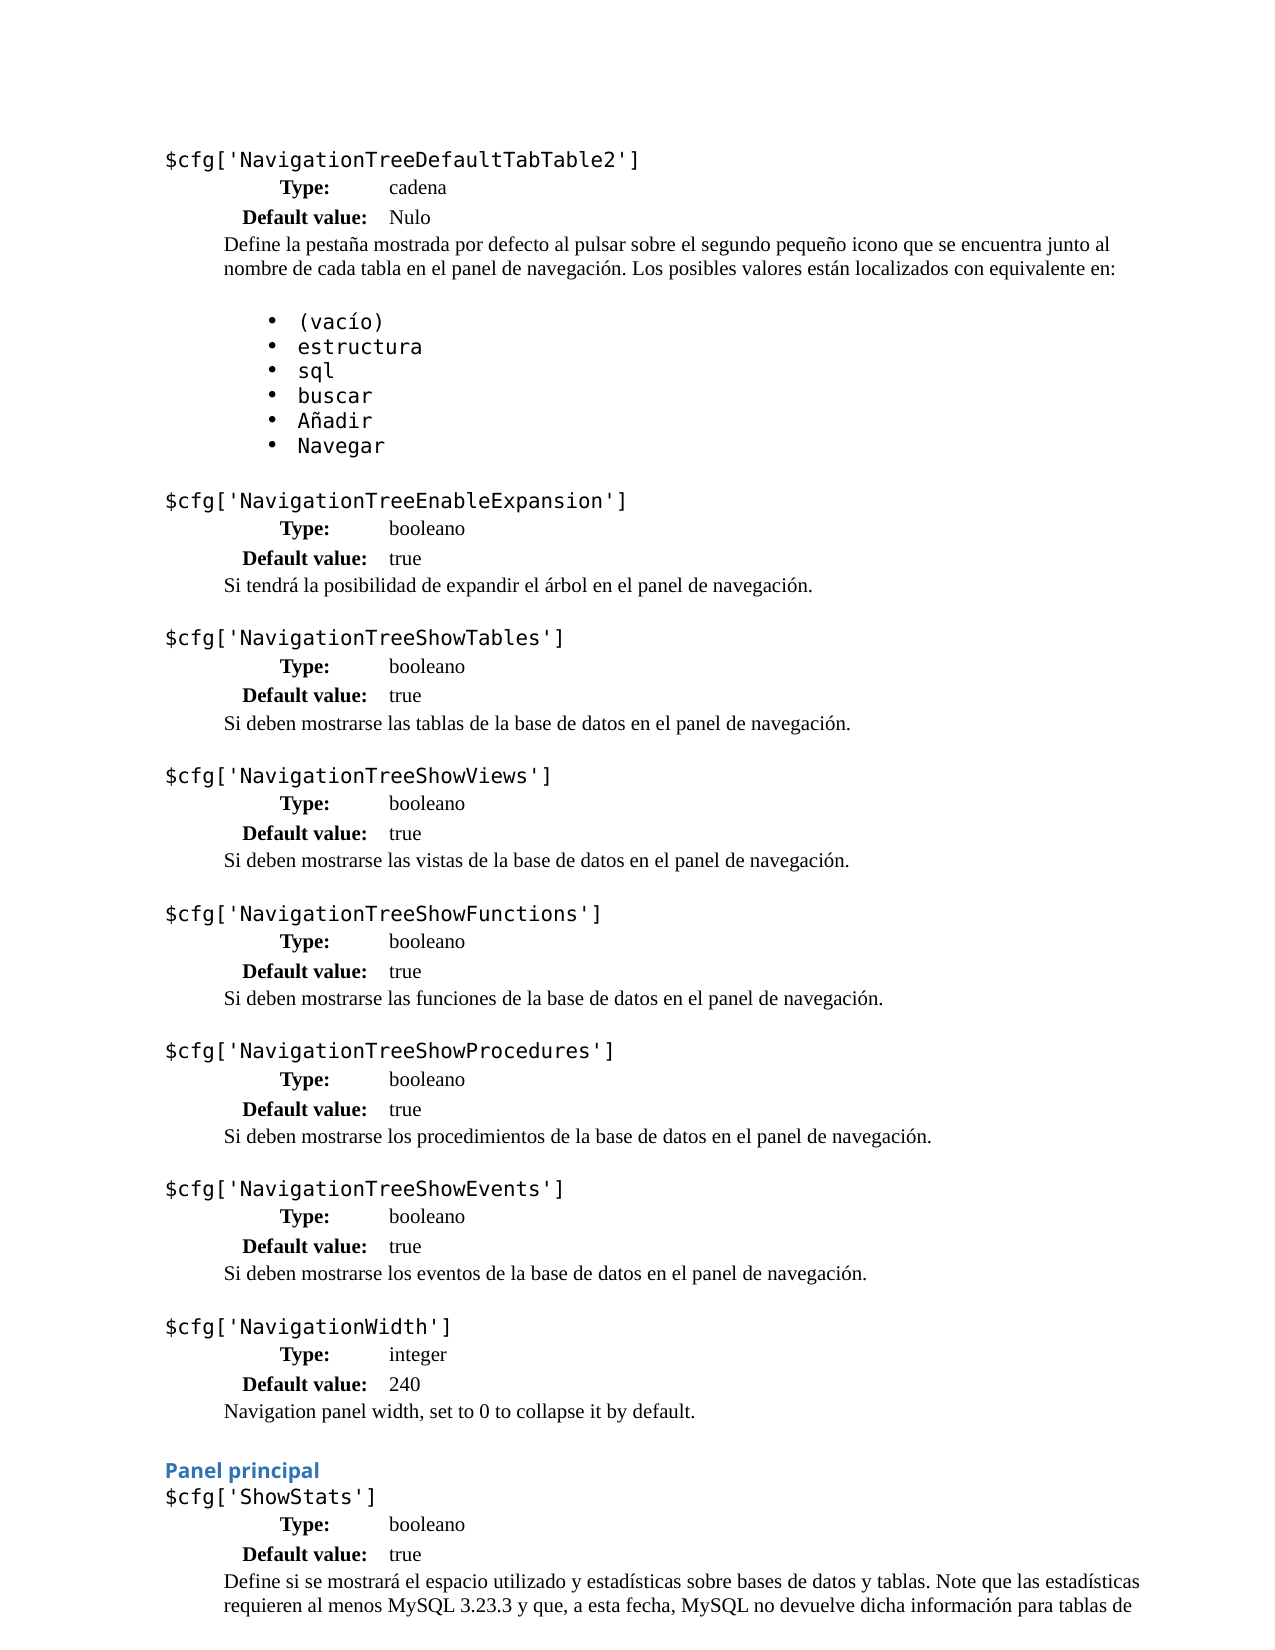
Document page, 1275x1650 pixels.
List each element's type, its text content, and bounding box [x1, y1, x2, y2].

subtitle $cfg['NavigationTreeEnableExpansion'] [164, 488, 1164, 513]
subtitle $cfg['NavigationTreeShowFunctions'] [164, 902, 1164, 926]
list Si deben mostrarse las tablas de la base de datos en el panel de navegación. [224, 710, 1164, 734]
table_header Type: [224, 1064, 386, 1094]
subtitle Panel principal [164, 1457, 1164, 1485]
table_header booleano [386, 513, 493, 543]
table_header booleano [386, 1201, 493, 1231]
table_header Type: [224, 1201, 386, 1231]
table_header booleano [386, 788, 493, 818]
list Añadir [268, 409, 1164, 434]
table_header cadena [386, 172, 471, 202]
table_cell Default value: [224, 956, 386, 986]
table_cell true [386, 956, 493, 986]
table_cell true [386, 1094, 493, 1123]
list Si tendrá la posibilidad de expandir el árbol en el panel de navegación. [224, 573, 1164, 597]
table_header Type: [224, 926, 386, 956]
table_cell true [386, 681, 493, 710]
subtitle $cfg['ShowStats'] [164, 1485, 1164, 1509]
table_header integer [386, 1339, 471, 1369]
list estructura [268, 334, 1164, 359]
list buscar [268, 384, 1164, 409]
list Si deben mostrarse las vistas de la base de datos en el panel de navegación. [224, 848, 1164, 872]
list Navigation panel width, set to 0 to collapse it by default. [224, 1399, 1164, 1423]
table_cell true [386, 1539, 493, 1569]
table_header booleano [386, 926, 493, 956]
table_cell Default value: [224, 818, 386, 848]
subtitle $cfg['NavigationTreeShowTables'] [164, 626, 1164, 651]
table_cell Default value: [224, 1094, 386, 1123]
table_header Type: [224, 1339, 386, 1369]
table_header Type: [224, 172, 386, 202]
table_header booleano [386, 651, 493, 681]
table_header Type: [224, 651, 386, 681]
table_cell Default value: [224, 202, 386, 232]
subtitle $cfg['NavigationTreeDefaultTabTable2'] [164, 148, 1164, 172]
subtitle $cfg['NavigationTreeShowProcedures'] [164, 1039, 1164, 1064]
list Navegar [268, 434, 1164, 459]
table_cell true [386, 818, 493, 848]
table_header booleano [386, 1064, 493, 1094]
table_header Type: [224, 1510, 386, 1539]
subtitle $cfg['NavigationTreeShowViews'] [164, 764, 1164, 788]
list Si deben mostrarse los eventos de la base de datos en el panel de navegación. [224, 1261, 1164, 1285]
table_cell Nulo [386, 202, 471, 232]
table_header Type: [224, 513, 386, 543]
table_header Type: [224, 788, 386, 818]
list Si deben mostrarse los procedimientos de la base de datos en el panel de navegación. [224, 1123, 1164, 1148]
table_cell Default value: [224, 1369, 386, 1399]
list Define si se mostrará el espacio utilizado y estadísticas sobre bases de datos y tablas. Note que las estadísticas requieren al menos MySQL 3.23.3 y que, a esta fecha, MySQL no devuelve dicha información para tablas de [224, 1569, 1164, 1617]
table_cell 240 [386, 1369, 471, 1399]
table_cell Default value: [224, 1231, 386, 1261]
list (vacío) [268, 310, 1164, 334]
list sql [268, 359, 1164, 384]
table_cell Default value: [224, 681, 386, 710]
subtitle $cfg['NavigationWidth'] [164, 1315, 1164, 1339]
subtitle $cfg['NavigationTreeShowEvents'] [164, 1177, 1164, 1201]
list Si deben mostrarse las funciones de la base de datos en el panel de navegación. [224, 986, 1164, 1010]
table_cell Default value: [224, 543, 386, 573]
table_cell true [386, 543, 493, 573]
table_cell true [386, 1231, 493, 1261]
list Define la pestaña mostrada por defecto al pulsar sobre el segundo pequeño icono que se encuentra junto al nombre de cada tabla en el panel de navegación. Los posibles valores están localizados con equivalente en: [224, 232, 1164, 280]
table_header booleano [386, 1510, 493, 1539]
table_cell Default value: [224, 1539, 386, 1569]
